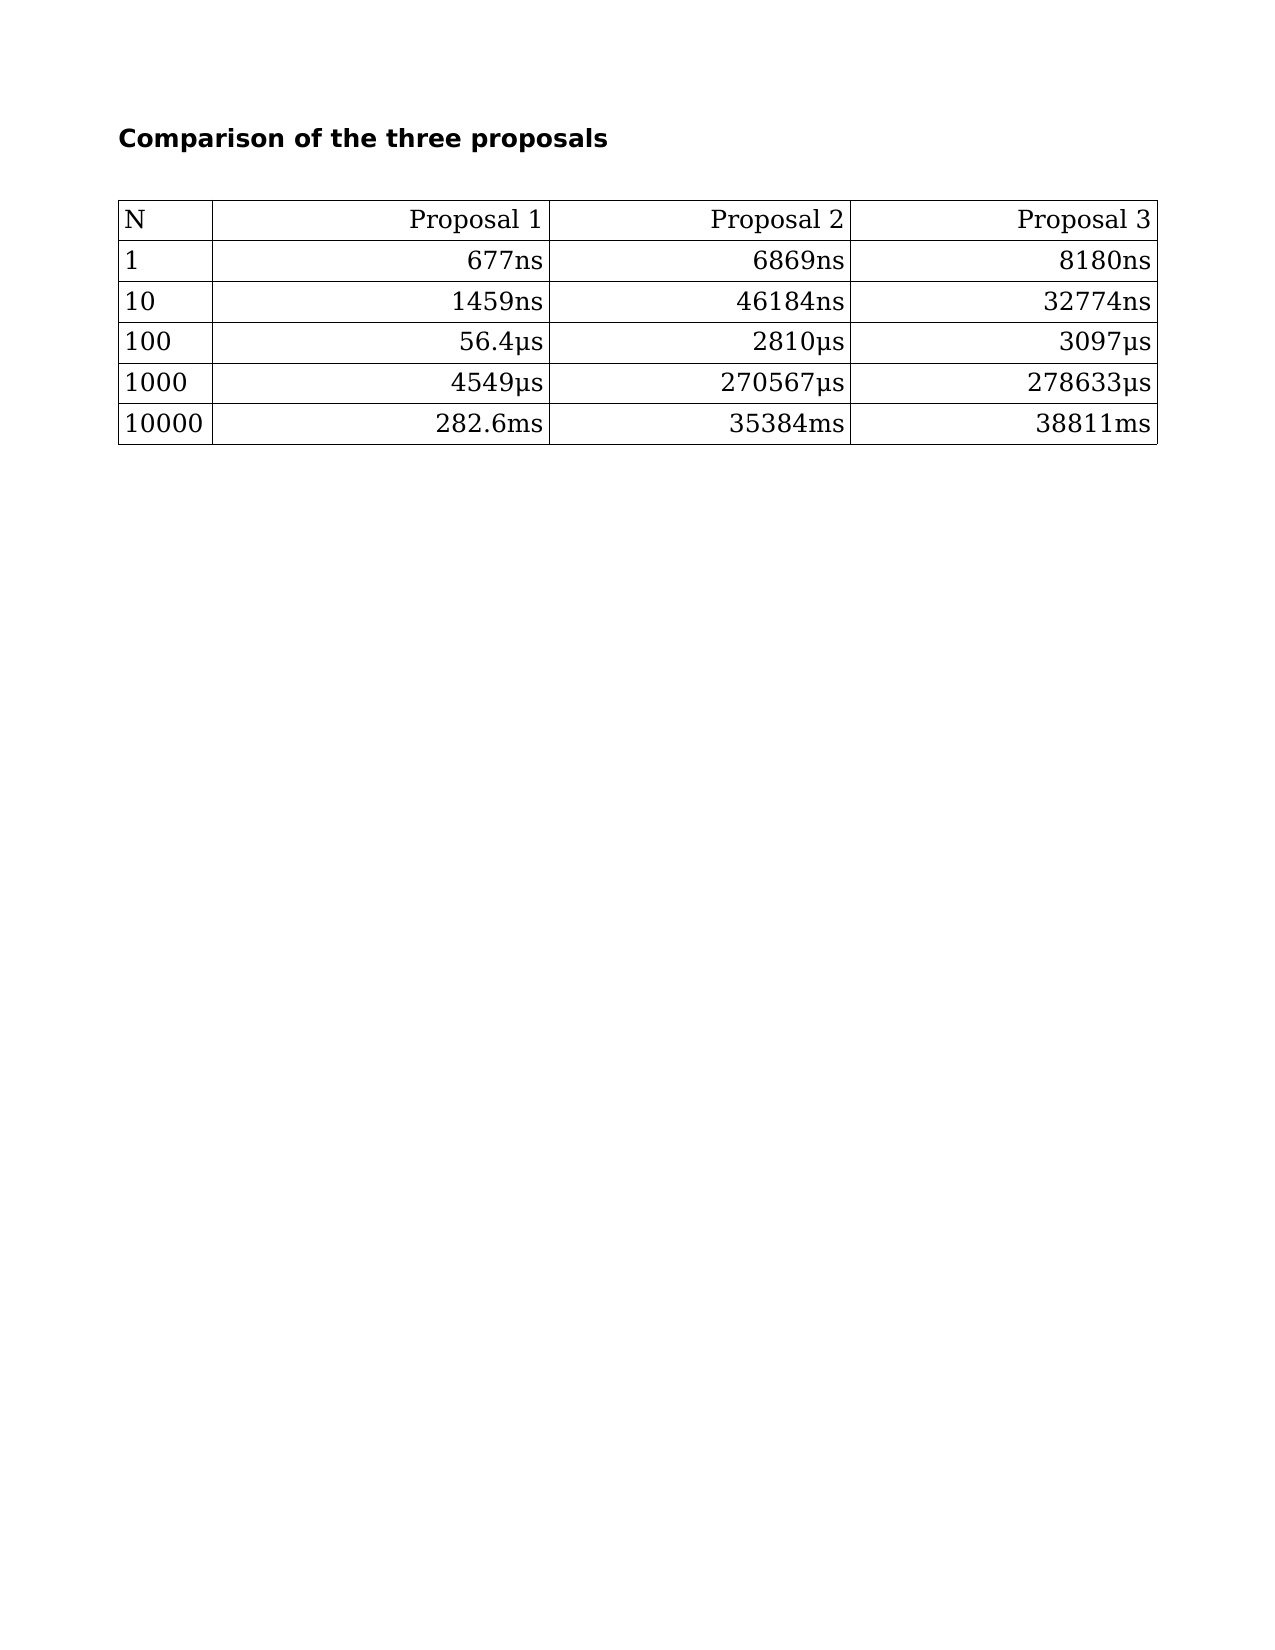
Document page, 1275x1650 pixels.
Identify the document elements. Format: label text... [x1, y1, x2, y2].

table_cell 2810μs [550, 323, 850, 362]
table_cell 32774ns [851, 282, 1157, 322]
table_cell 35384ms [550, 404, 850, 444]
table_cell 6869ns [550, 241, 850, 281]
table_cell 270567μs [550, 364, 850, 403]
table_cell 1000 [119, 364, 212, 403]
table_cell 278633μs [851, 364, 1157, 403]
table_header Proposal 2 [550, 201, 850, 240]
table_cell 1 [119, 241, 212, 281]
table_header Proposal 3 [851, 201, 1157, 240]
table_cell 38811ms [851, 404, 1157, 444]
table_cell 10 [119, 282, 212, 322]
table_cell 1459ns [213, 282, 549, 322]
table_cell 10000 [119, 404, 212, 444]
table_cell 56.4μs [213, 323, 549, 362]
table_cell 46184ns [550, 282, 850, 322]
table_cell 677ns [213, 241, 549, 281]
table_cell 282.6ms [213, 404, 549, 444]
table_header N [119, 201, 212, 240]
table_cell 100 [119, 323, 212, 362]
table_header Proposal 1 [213, 201, 549, 240]
subtitle Comparison of the three proposals [118, 124, 1157, 153]
table_cell 8180ns [851, 241, 1157, 281]
table_cell 4549μs [213, 364, 549, 403]
table_cell 3097μs [851, 323, 1157, 362]
